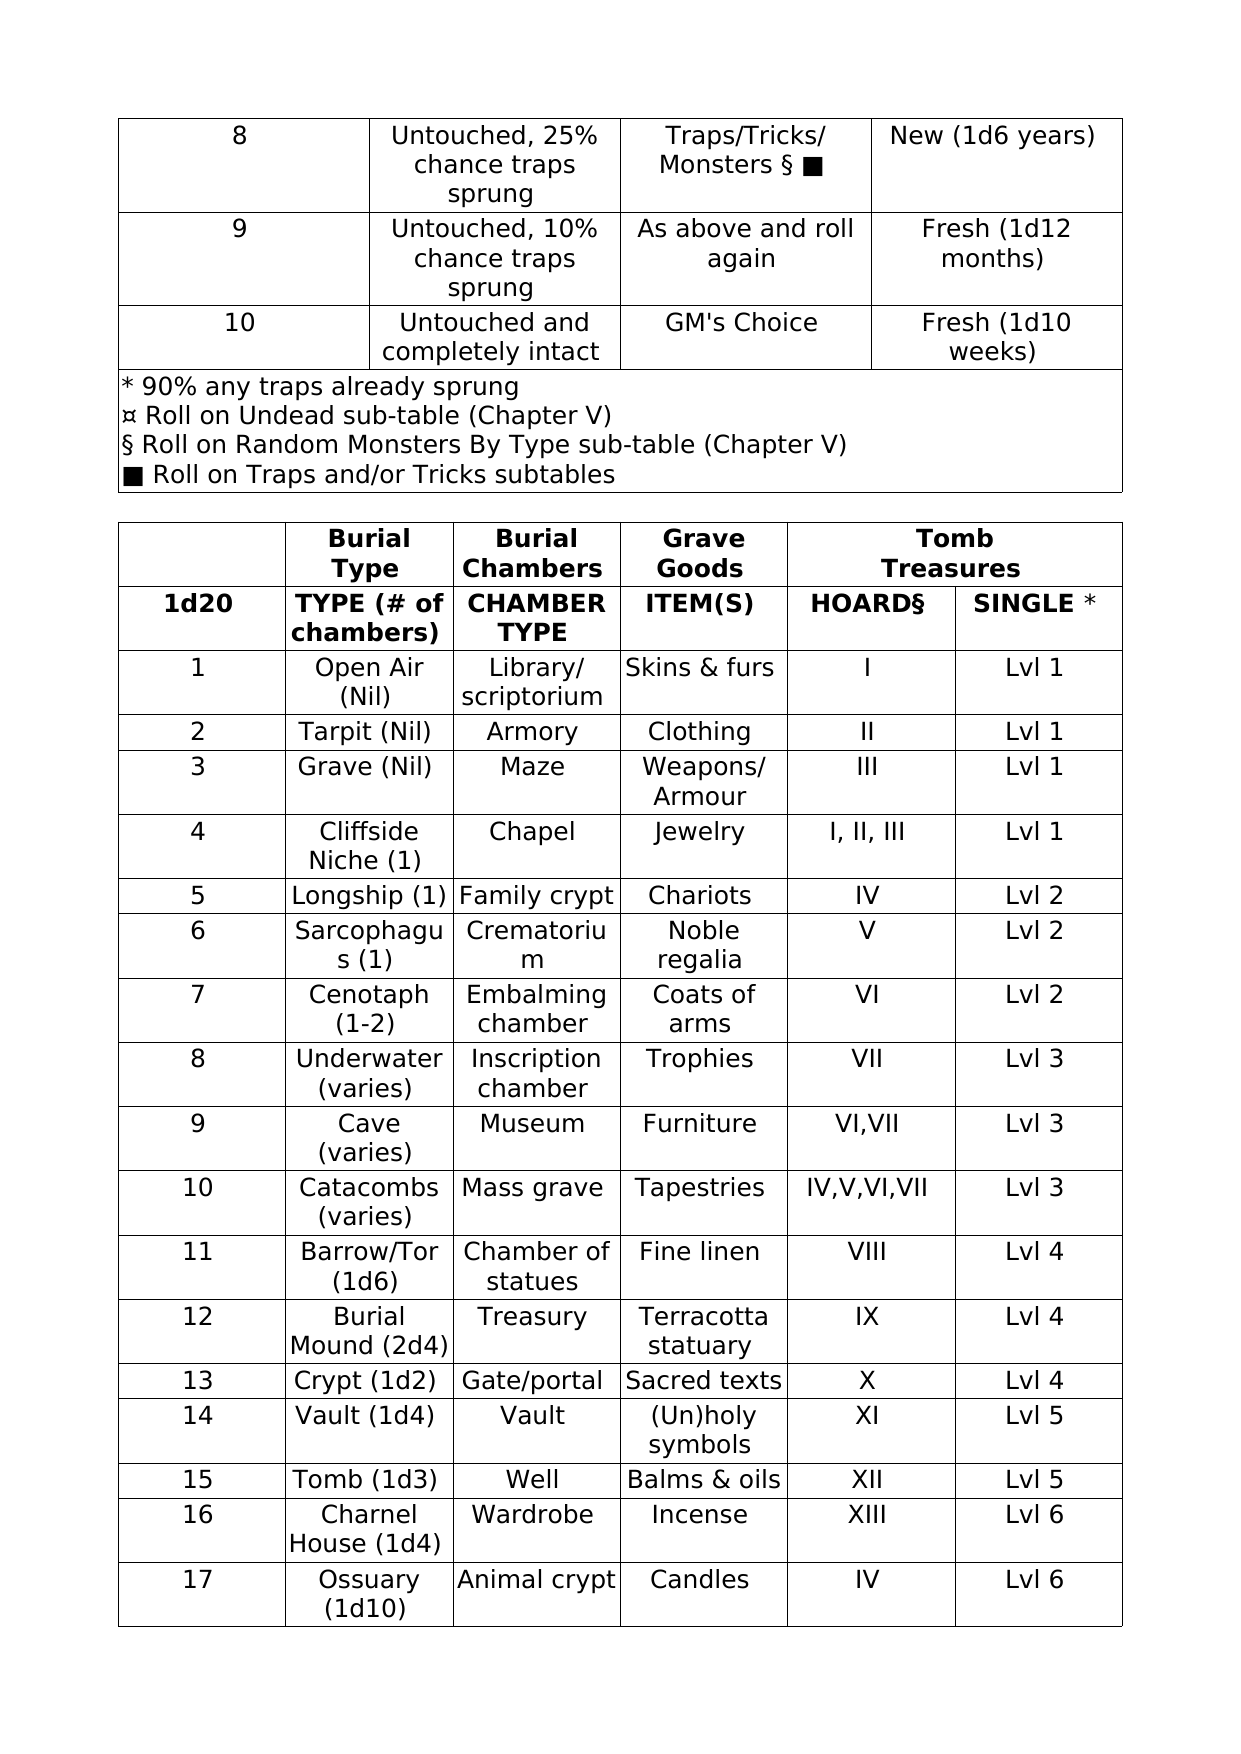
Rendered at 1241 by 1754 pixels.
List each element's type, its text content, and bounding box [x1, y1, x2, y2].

table_cell Ossuary (1d10) [286, 1563, 453, 1626]
table_cell Fresh (1d10 weeks) [872, 306, 1122, 369]
table_cell 6 [119, 914, 285, 977]
table_cell Vault [454, 1399, 620, 1462]
table_cell 15 [119, 1464, 285, 1497]
table_cell Lvl 5 [956, 1399, 1122, 1462]
table_cell Crypt (1d2) [286, 1364, 453, 1398]
table_cell GM's Choice [621, 306, 871, 369]
table_cell Vault (1d4) [286, 1399, 453, 1462]
table_cell 17 [119, 1563, 285, 1626]
table_cell Longship (1) [286, 879, 453, 913]
table_cell 12 [119, 1300, 285, 1363]
table_cell Incense [621, 1499, 787, 1562]
table_cell Inscription chamber [454, 1043, 620, 1106]
table_cell Chapel [454, 815, 620, 878]
table_cell Untouched, 25% chance traps sprung [370, 119, 620, 212]
table_cell Fine linen [621, 1236, 787, 1299]
table_cell Lvl 1 [956, 651, 1122, 714]
table_cell Cenotaph (1-2) [286, 979, 453, 1042]
table_cell Weapons/Armour [621, 751, 787, 814]
table_cell VI [788, 979, 955, 1042]
table_cell Treasury [454, 1300, 620, 1363]
table_cell Lvl 3 [956, 1171, 1122, 1234]
table_cell Lvl 1 [956, 751, 1122, 814]
table_cell Trophies [621, 1043, 787, 1106]
table_header [119, 523, 285, 586]
table_cell Cliffside Niche (1) [286, 815, 453, 878]
table_cell Chamber of statues [454, 1236, 620, 1299]
table_cell Cave (varies) [286, 1107, 453, 1170]
table_cell XI [788, 1399, 955, 1462]
table_cell Tarpit (Nil) [286, 715, 453, 749]
table_cell Fresh (1d12 months) [872, 213, 1122, 305]
table_cell Untouched, 10% chance traps sprung [370, 213, 620, 305]
table_cell Tapestries [621, 1171, 787, 1234]
table_cell Embalming chamber [454, 979, 620, 1042]
table_cell HOARD§ [788, 587, 955, 650]
table_cell XIII [788, 1499, 955, 1562]
table_cell Museum [454, 1107, 620, 1170]
table_cell Gate/portal [454, 1364, 620, 1398]
table_cell Lvl 3 [956, 1043, 1122, 1106]
table_cell Candles [621, 1563, 787, 1626]
table_cell IV,V,VI,VII [788, 1171, 955, 1234]
table_cell Lvl 4 [956, 1364, 1122, 1398]
table_cell Underwater (varies) [286, 1043, 453, 1106]
table_cell 8 [119, 1043, 285, 1106]
table_cell VIII [788, 1236, 955, 1299]
table_cell III [788, 751, 955, 814]
table_cell Lvl 6 [956, 1563, 1122, 1626]
table_cell 5 [119, 879, 285, 913]
table_cell IV [788, 879, 955, 913]
table_cell Untouched and completely intact [370, 306, 620, 369]
table_cell VI,VII [788, 1107, 955, 1170]
table_cell 10 [119, 306, 369, 369]
table_cell 4 [119, 815, 285, 878]
table_cell Barrow/Tor (1d6) [286, 1236, 453, 1299]
table_cell Jewelry [621, 815, 787, 878]
table_cell Lvl 1 [956, 715, 1122, 749]
table_cell Balms & oils [621, 1464, 787, 1497]
table_header Burial Type [286, 523, 453, 586]
table_cell 1d20 [119, 587, 285, 650]
table_cell Open Air (Nil) [286, 651, 453, 714]
table_cell Charnel House (1d4) [286, 1499, 453, 1562]
table_cell Animal crypt [454, 1563, 620, 1626]
table_cell Catacombs (varies) [286, 1171, 453, 1234]
table_cell Maze [454, 751, 620, 814]
table_cell 11 [119, 1236, 285, 1299]
table_header Burial Chambers [454, 523, 620, 586]
table_cell 2 [119, 715, 285, 749]
table_cell 10 [119, 1171, 285, 1234]
table_cell VII [788, 1043, 955, 1106]
table_cell Furniture [621, 1107, 787, 1170]
table_header Grave Goods [621, 523, 787, 586]
table_cell Armory [454, 715, 620, 749]
table_cell Library/scriptorium [454, 651, 620, 714]
table_cell 9 [119, 213, 369, 305]
table_cell TYPE (# of chambers) [286, 587, 453, 650]
table_cell Noble regalia [621, 914, 787, 977]
table_cell XII [788, 1464, 955, 1497]
table_cell 1 [119, 651, 285, 714]
table_cell Burial Mound (2d4) [286, 1300, 453, 1363]
table_cell Lvl 2 [956, 979, 1122, 1042]
table_cell Clothing [621, 715, 787, 749]
table_cell Lvl 4 [956, 1236, 1122, 1299]
table_cell Lvl 2 [956, 879, 1122, 913]
table_cell IV [788, 1563, 955, 1626]
table_cell 13 [119, 1364, 285, 1398]
table_cell Wardrobe [454, 1499, 620, 1562]
table_cell I [788, 651, 955, 714]
table_cell Family crypt [454, 879, 620, 913]
table_cell Tomb (1d3) [286, 1464, 453, 1497]
table_cell 9 [119, 1107, 285, 1170]
table_cell Sarcophagus (1) [286, 914, 453, 977]
table_cell 16 [119, 1499, 285, 1562]
table_cell Sacred texts [621, 1364, 787, 1398]
table_cell Chariots [621, 879, 787, 913]
table_cell Traps/Tricks/Monsters § ■ [621, 119, 871, 212]
table_cell ITEM(S) [621, 587, 787, 650]
table_cell CHAMBER TYPE [454, 587, 620, 650]
table_cell 14 [119, 1399, 285, 1462]
table_cell Well [454, 1464, 620, 1497]
table_cell II [788, 715, 955, 749]
table_cell Grave (Nil) [286, 751, 453, 814]
table_cell Terracotta statuary [621, 1300, 787, 1363]
table_header Tomb Treasures [788, 523, 1122, 586]
table_cell * 90% any traps already sprung ¤ Roll on Undead sub-table (Chapter V) § Roll on Random Monsters By Type sub-table (Chapter V) ■ Roll on Traps and/or Tricks subtables [119, 370, 1122, 492]
table_cell 7 [119, 979, 285, 1042]
table_cell New (1d6 years) [872, 119, 1122, 212]
table_cell (Un)holy symbols [621, 1399, 787, 1462]
table_cell Lvl 5 [956, 1464, 1122, 1497]
table_cell IX [788, 1300, 955, 1363]
table_cell Coats of arms [621, 979, 787, 1042]
table_cell Lvl 4 [956, 1300, 1122, 1363]
table_cell Lvl 6 [956, 1499, 1122, 1562]
table_cell V [788, 914, 955, 977]
table_cell Lvl 1 [956, 815, 1122, 878]
table_cell I, II, III [788, 815, 955, 878]
table_cell As above and roll again [621, 213, 871, 305]
table_cell Crematorium [454, 914, 620, 977]
table_cell SINGLE * [956, 587, 1122, 650]
table_cell X [788, 1364, 955, 1398]
table_cell Lvl 3 [956, 1107, 1122, 1170]
table_cell Lvl 2 [956, 914, 1122, 977]
table_cell 3 [119, 751, 285, 814]
table_cell 8 [119, 119, 369, 212]
table_cell Skins & furs [621, 651, 787, 714]
table_cell Mass grave [454, 1171, 620, 1234]
